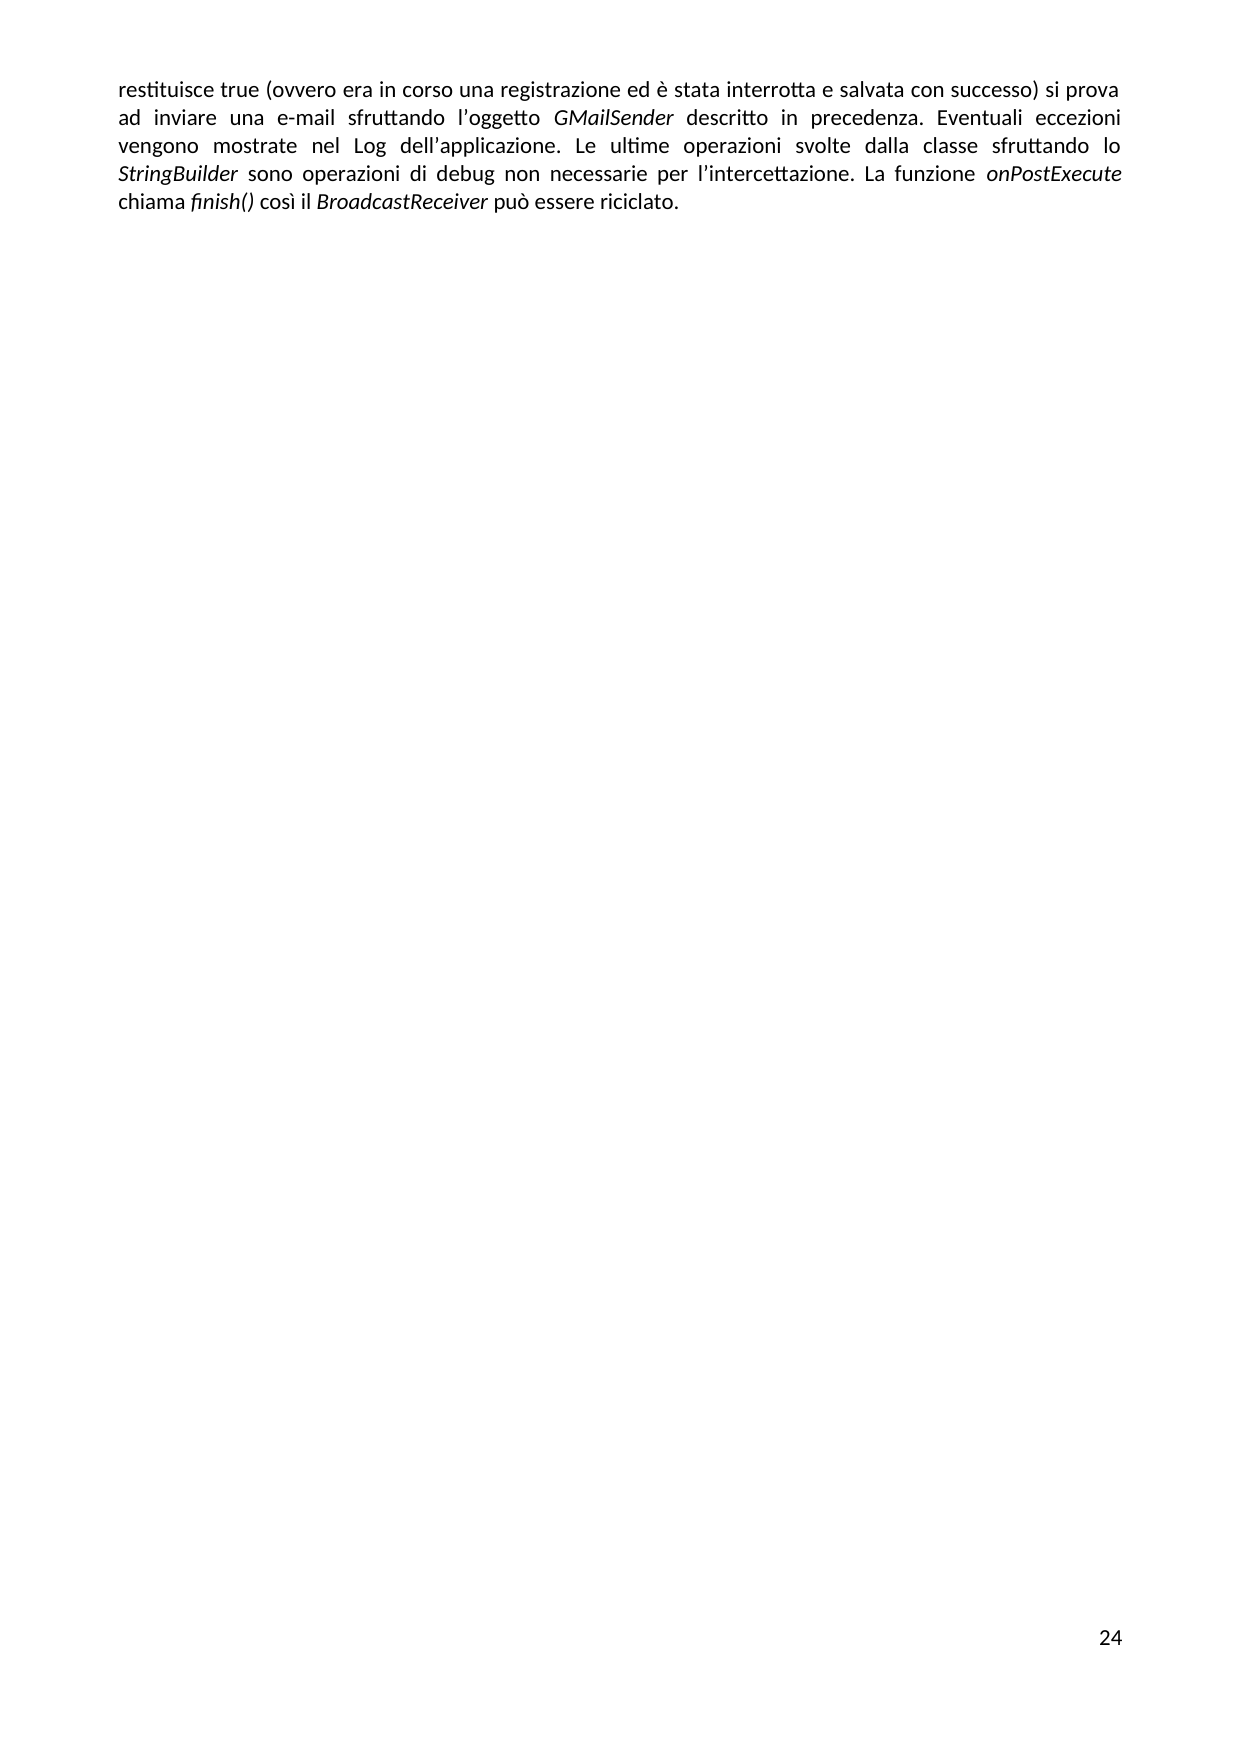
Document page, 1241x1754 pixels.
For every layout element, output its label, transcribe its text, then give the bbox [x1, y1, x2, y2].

text restituisce true (ovvero era in corso una registrazione ed è stata interrotta e salvata con successo) si prova ad inviare una e-mail sfruttando l’oggetto GMailSender descritto in precedenza. Eventuali eccezioni vengono mostrate nel Log dell’applicazione. Le ultime operazioni svolte dalla classe sfruttando lo StringBuilder sono operazioni di debug non necessarie per l’intercettazione. La funzione onPostExecute chiama finish() così il BroadcastReceiver può essere riciclato. [118, 75, 1122, 215]
